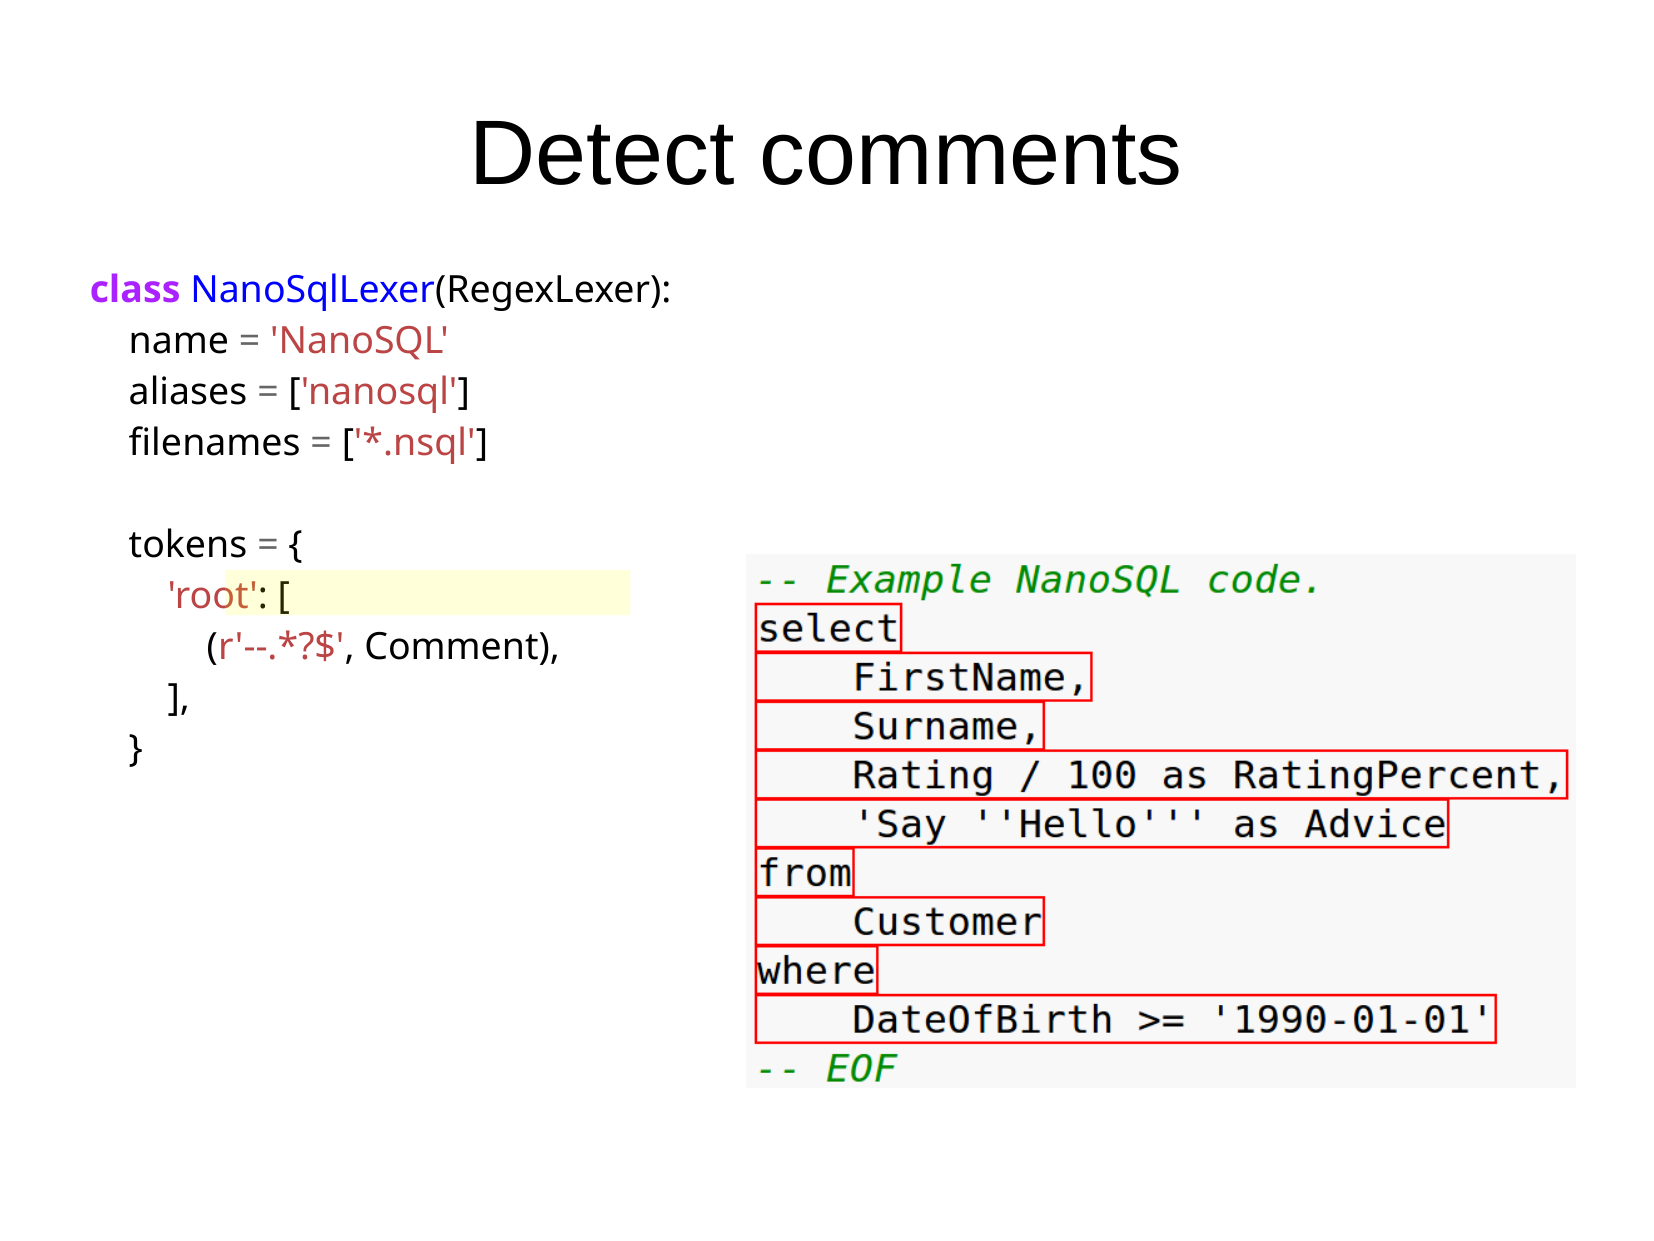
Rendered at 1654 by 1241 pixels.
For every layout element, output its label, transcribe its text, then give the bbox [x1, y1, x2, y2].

text_box class NanoSqlLexer(RegexLexer): name = 'NanoSQL' aliases = ['nanosql'] filenames = ['*.nsql'] tokens = { 'root': [ (r'--.*?$', Comment), ], } [75, 255, 1591, 1228]
text_box [225, 570, 631, 616]
title Detect comments [82, 49, 1571, 255]
picture [746, 554, 1576, 1088]
